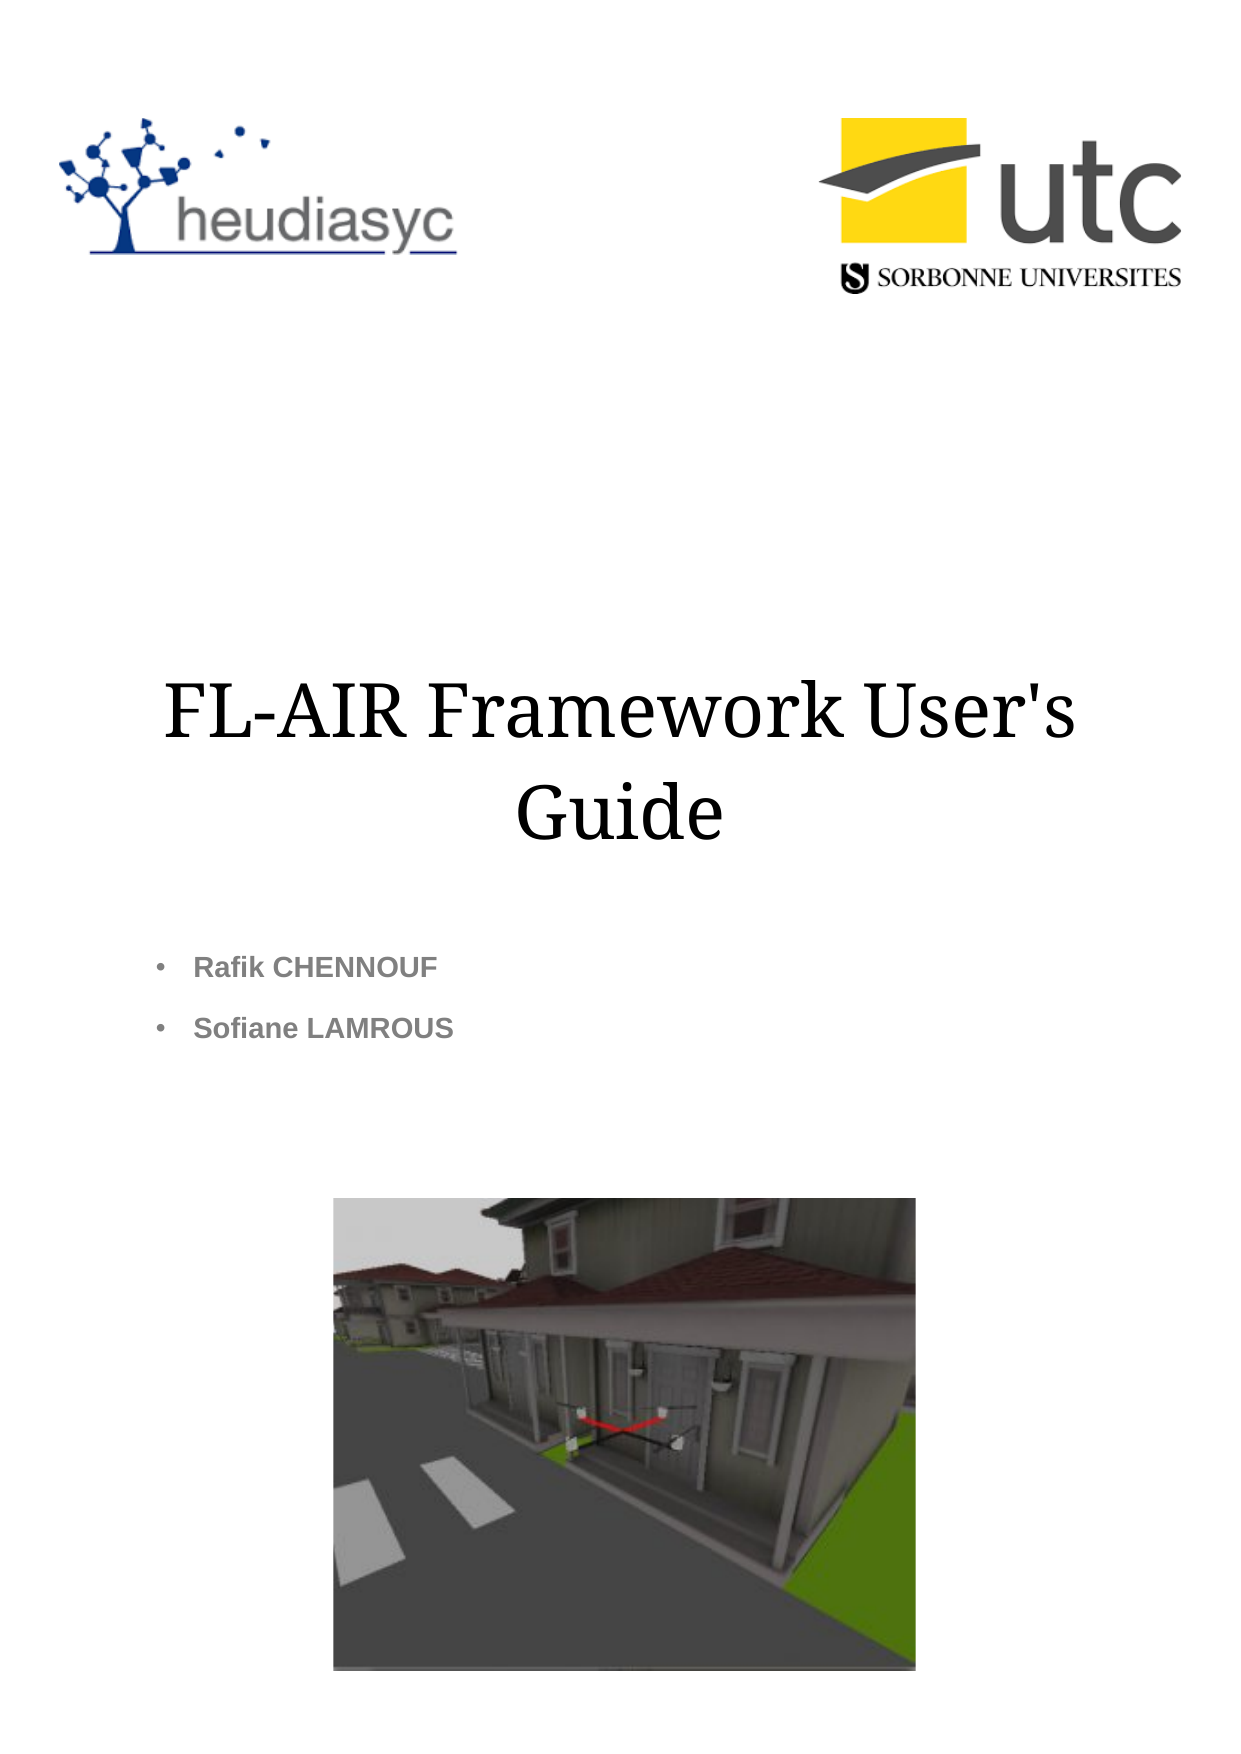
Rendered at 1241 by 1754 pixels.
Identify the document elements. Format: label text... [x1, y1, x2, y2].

text FL-AIR Framework User's Guide [118, 657, 1122, 862]
picture [333, 1198, 916, 1671]
picture [818, 118, 1182, 294]
subtitle Sofiane LAMROUS [156, 1011, 1122, 1044]
subtitle Rafik CHENNOUF [156, 950, 1122, 984]
picture [59, 118, 458, 255]
